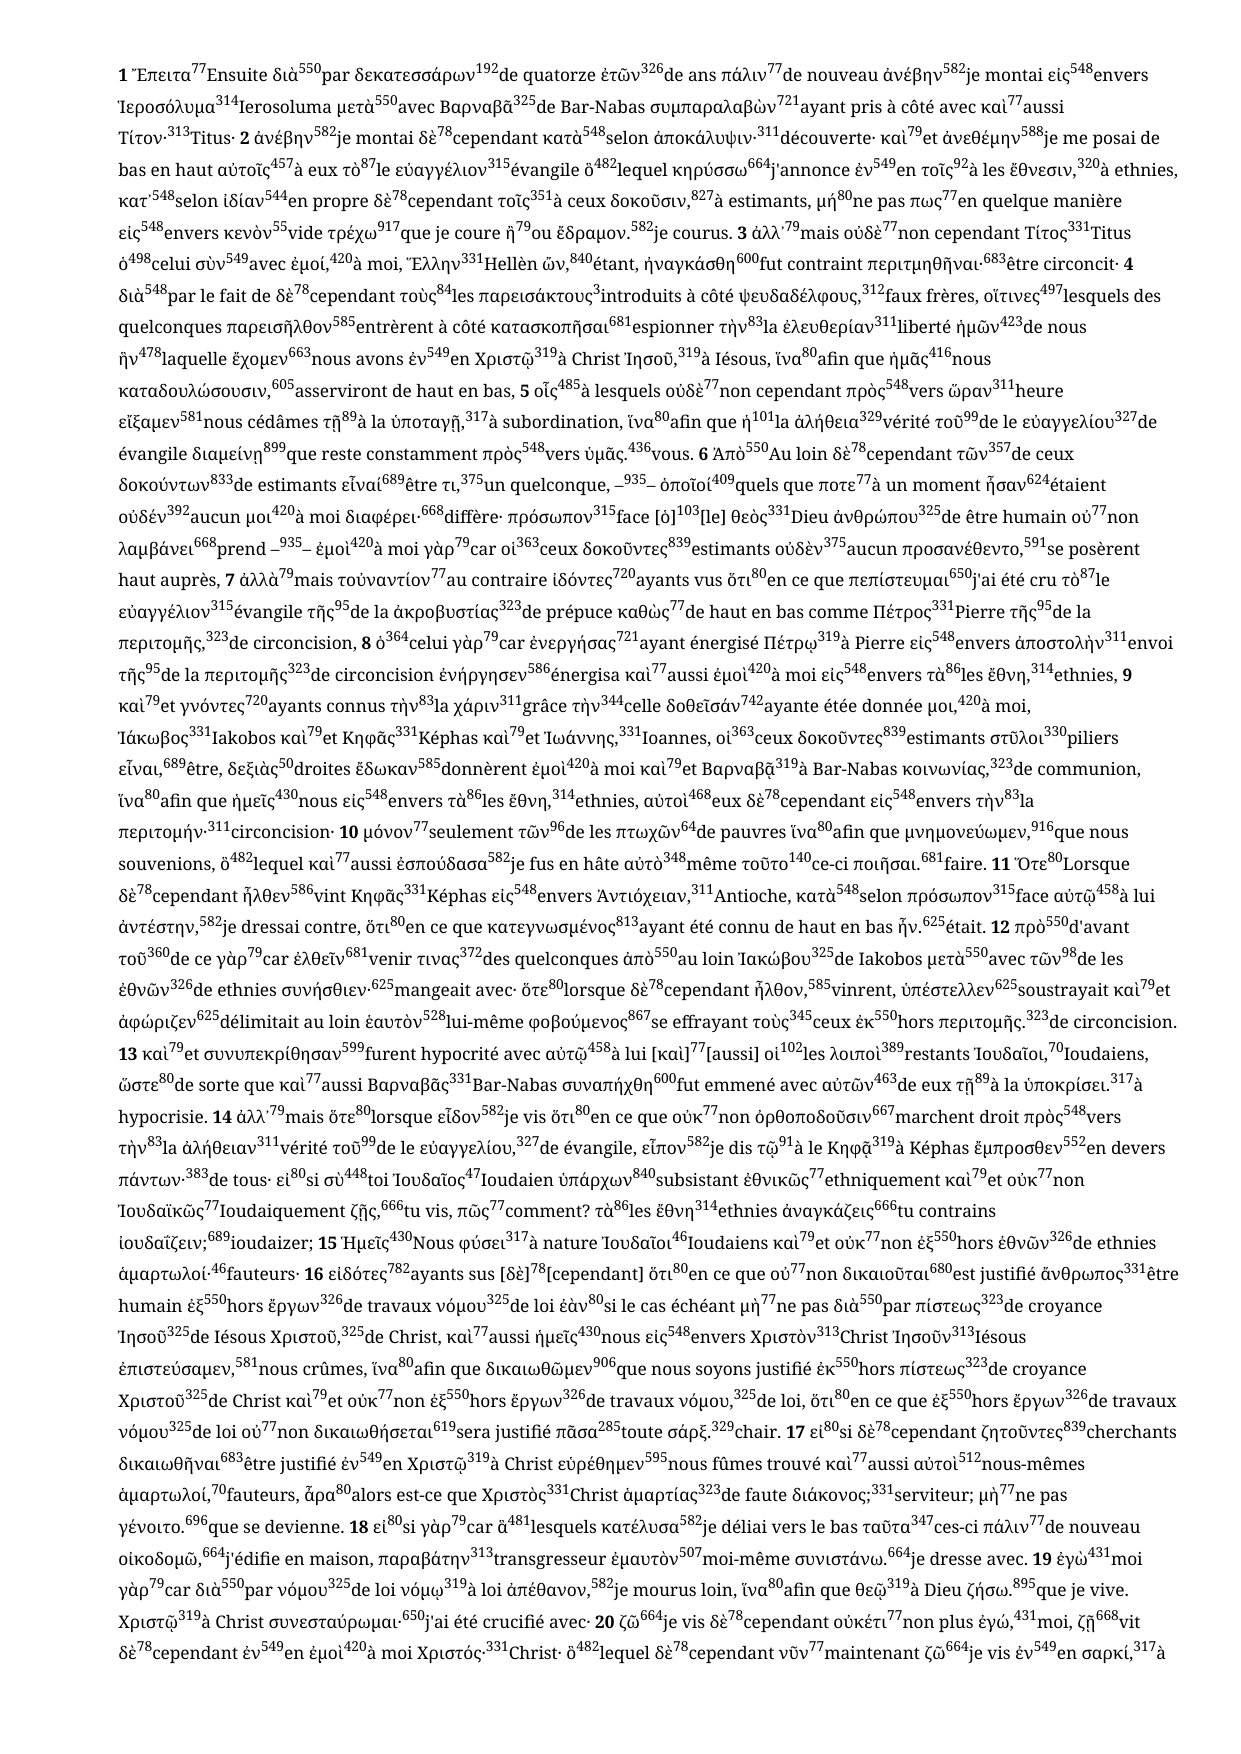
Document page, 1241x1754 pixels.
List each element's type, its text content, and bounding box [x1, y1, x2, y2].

text 1 Ἔπειτα77Ensuite διὰ550par δεκατεσσάρων192de quatorze ἐτῶν326de ans πάλιν77de nouveau ἀνέβην582je montai εἰς548envers Ἱεροσόλυμα314Ierosoluma μετὰ550avec Βαρναβᾶ325de Bar-Nabas συμπαραλαβὼν721ayant pris à côté avec καὶ77aussi Τίτον·313Titus· 2 ἀνέβην582je montai δὲ78cependant κατὰ548selon ἀποκάλυψιν·311découverte· καὶ79et ἀνεθέμην588je me posai de bas en haut αὐτοῖς457à eux τὸ87le εὐαγγέλιον315évangile ὃ482lequel κηρύσσω664j'annonce ἐν549en τοῖς92à les ἔθνεσιν,320à ethnies, κατ᾽548selon ἰδίαν544en propre δὲ78cependant τοῖς351à ceux δοκοῦσιν,827à estimants, μή80ne pas πως77en quelque manière εἰς548envers κενὸν55vide τρέχω917que je coure ἢ79ou ἔδραμον.582je courus. 3 ἀλλ᾽79mais οὐδὲ77non cependant Τίτος331Titus ὁ498celui σὺν549avec ἐμοί,420à moi, Ἕλλην331Hellèn ὤν,840étant, ἠναγκάσθη600fut contraint περιτμηθῆναι·683être circoncit· 4 διὰ548par le fait de δὲ78cependant τοὺς84les παρεισάκτους3introduits à côté ψευδαδέλφους,312faux frères, οἵτινες497lesquels des quelconques παρεισῆλθον585entrèrent à côté κατασκοπῆσαι681espionner τὴν83la ἐλευθερίαν311liberté ἡμῶν423de nous ἣν478laquelle ἔχομεν663nous avons ἐν549en Χριστῷ319à Christ Ἰησοῦ,319à Iésous, ἵνα80afin que ἡμᾶς416nous καταδουλώσουσιν,605asserviront de haut en bas, 5 οἷς485à lesquels οὐδὲ77non cependant πρὸς548vers ὥραν311heure εἴξαμεν581nous cédâmes τῇ89à la ὑποταγῇ,317à subordination, ἵνα80afin que ἡ101la ἀλήθεια329vérité τοῦ99de le εὐαγγελίου327de évangile διαμείνῃ899que reste constamment πρὸς548vers ὑμᾶς.436vous. 6 Ἀπὸ550Au loin δὲ78cependant τῶν357de ceux δοκούντων833de estimants εἶναί689être τι,375un quelconque, –935– ὁποῖοί409quels que ποτε77à un moment ἦσαν624étaient οὐδέν392aucun μοι420à moi διαφέρει·668diffère· πρόσωπον315face [ὁ]103[le] θεὸς331Dieu ἀνθρώπου325de être humain οὐ77non λαμβάνει668prend –935– ἐμοὶ420à moi γὰρ79car οἱ363ceux δοκοῦντες839estimants οὐδὲν375aucun προσανέθεντο,591se posèrent haut auprès, 7 ἀλλὰ79mais τοὐναντίον77au contraire ἰδόντες720ayants vus ὅτι80en ce que πεπίστευμαι650j'ai été cru τὸ87le εὐαγγέλιον315évangile τῆς95de la ἀκροβυστίας323de prépuce καθὼς77de haut en bas comme Πέτρος331Pierre τῆς95de la περιτομῆς,323de circoncision, 8 ὁ364celui γὰρ79car ἐνεργήσας721ayant énergisé Πέτρῳ319à Pierre εἰς548envers ἀποστολὴν311envoi τῆς95de la περιτομῆς323de circoncision ἐνήργησεν586énergisa καὶ77aussi ἐμοὶ420à moi εἰς548envers τὰ86les ἔθνη,314ethnies, 9 καὶ79et γνόντες720ayants connus τὴν83la χάριν311grâce τὴν344celle δοθεῖσάν742ayante étée donnée μοι,420à moi, Ἰάκωβος331Iakobos καὶ79et Κηφᾶς331Képhas καὶ79et Ἰωάννης,331Ioannes, οἱ363ceux δοκοῦντες839estimants στῦλοι330piliers εἶναι,689être, δεξιὰς50droites ἔδωκαν585donnèrent ἐμοὶ420à moi καὶ79et Βαρναβᾷ319à Bar-Nabas κοινωνίας,323de communion, ἵνα80afin que ἡμεῖς430nous εἰς548envers τὰ86les ἔθνη,314ethnies, αὐτοὶ468eux δὲ78cependant εἰς548envers τὴν83la περιτομήν·311circoncision· 10 μόνον77seulement τῶν96de les πτωχῶν64de pauvres ἵνα80afin que μνημονεύωμεν,916que nous souvenions, ὃ482lequel καὶ77aussi ἐσπούδασα582je fus en hâte αὐτὸ348même τοῦτο140ce-ci ποιῆσαι.681faire. 11 Ὅτε80Lorsque δὲ78cependant ἦλθεν586vint Κηφᾶς331Képhas εἰς548envers Ἀντιόχειαν,311Antioche, κατὰ548selon πρόσωπον315face αὐτῷ458à lui ἀντέστην,582je dressai contre, ὅτι80en ce que κατεγνωσμένος813ayant été connu de haut en bas ἦν.625était. 12 πρὸ550d'avant τοῦ360de ce γὰρ79car ἐλθεῖν681venir τινας372des quelconques ἀπὸ550au loin Ἰακώβου325de Iakobos μετὰ550avec τῶν98de les ἐθνῶν326de ethnies συνήσθιεν·625mangeait avec· ὅτε80lorsque δὲ78cependant ἦλθον,585vinrent, ὑπέστελλεν625soustrayait καὶ79et ἀφώριζεν625délimitait au loin ἑαυτὸν528lui-même φοβούμενος867se effrayant τοὺς345ceux ἐκ550hors περιτομῆς.323de circoncision. 13 καὶ79et συνυπεκρίθησαν599furent hypocrité avec αὐτῷ458à lui [καὶ]77[aussi] οἱ102les λοιποὶ389restants Ἰουδαῖοι,70Ioudaiens, ὥστε80de sorte que καὶ77aussi Βαρναβᾶς331Bar-Nabas συναπήχθη600fut emmené avec αὐτῶν463de eux τῇ89à la ὑποκρίσει.317à hypocrisie. 14 ἀλλ᾽79mais ὅτε80lorsque εἶδον582je vis ὅτι80en ce que οὐκ77non ὀρθοποδοῦσιν667marchent droit πρὸς548vers τὴν83la ἀλήθειαν311vérité τοῦ99de le εὐαγγελίου,327de évangile, εἶπον582je dis τῷ91à le Κηφᾷ319à Képhas ἔμπροσθεν552en devers πάντων·383de tous· εἰ80si σὺ448toi Ἰουδαῖος47Ioudaien ὑπάρχων840subsistant ἐθνικῶς77ethniquement καὶ79et οὐκ77non Ἰουδαϊκῶς77Ioudaiquement ζῇς,666tu vis, πῶς77comment? τὰ86les ἔθνη314ethnies ἀναγκάζεις666tu contrains ἰουδαΐζειν;689ioudaizer; 15 Ἡμεῖς430Nous φύσει317à nature Ἰουδαῖοι46Ioudaiens καὶ79et οὐκ77non ἐξ550hors ἐθνῶν326de ethnies ἁμαρτωλοί·46fauteurs· 16 εἰδότες782ayants sus [δὲ]78[cependant] ὅτι80en ce que οὐ77non δικαιοῦται680est justifié ἄνθρωπος331être humain ἐξ550hors ἔργων326de travaux νόμου325de loi ἐὰν80si le cas échéant μὴ77ne pas διὰ550par πίστεως323de croyance Ἰησοῦ325de Iésous Χριστοῦ,325de Christ, καὶ77aussi ἡμεῖς430nous εἰς548envers Χριστὸν313Christ Ἰησοῦν313Iésous ἐπιστεύσαμεν,581nous crûmes, ἵνα80afin que δικαιωθῶμεν906que nous soyons justifié ἐκ550hors πίστεως323de croyance Χριστοῦ325de Christ καὶ79et οὐκ77non ἐξ550hors ἔργων326de travaux νόμου,325de loi, ὅτι80en ce que ἐξ550hors ἔργων326de travaux νόμου325de loi οὐ77non δικαιωθήσεται619sera justifié πᾶσα285toute σάρξ.329chair. 17 εἰ80si δὲ78cependant ζητοῦντες839cherchants δικαιωθῆναι683être justifié ἐν549en Χριστῷ319à Christ εὑρέθημεν595nous fûmes trouvé καὶ77aussi αὐτοὶ512nous-mêmes ἁμαρτωλοί,70fauteurs, ἆρα80alors est-ce que Χριστὸς331Christ ἁμαρτίας323de faute διάκονος;331serviteur; μὴ77ne pas γένοιτο.696que se devienne. 18 εἰ80si γὰρ79car ἃ481lesquels κατέλυσα582je déliai vers le bas ταῦτα347ces-ci πάλιν77de nouveau οἰκοδομῶ,664j'édifie en maison, παραβάτην313transgresseur ἐμαυτὸν507moi-même συνιστάνω.664je dresse avec. 19 ἐγὼ431moi γὰρ79car διὰ550par νόμου325de loi νόμῳ319à loi ἀπέθανον,582je mourus loin, ἵνα80afin que θεῷ319à Dieu ζήσω.895que je vive. Χριστῷ319à Christ συνεσταύρωμαι·650j'ai été crucifié avec· 20 ζῶ664je vis δὲ78cependant οὐκέτι77non plus ἐγώ,431moi, ζῇ668vit δὲ78cependant ἐν549en ἐμοὶ420à moi Χριστός·331Christ· ὃ482lequel δὲ78cependant νῦν77maintenant ζῶ664je vis ἐν549en σαρκί,317à chair, ἐν549en πίστει317à croyance ζῶ664je vis τῇ350à celle τοῦ97de le υἱοῦ325de fils τοῦ97de le θεοῦ325de Dieu τοῦ358de celui ἀγαπήσαντός716de ayant aimé με417moi καὶ79et παραδόντος716de ayant livré ἑαυτὸν528lui-même ὑπὲρ550au-dessus ἐμοῦ.424de moi. 21 Οὐκ77Non ἀθετῶ664je démets τὴν83la χάριν311grâce τοῦ97de le θεοῦ·325de Dieu· εἰ80si γὰρ79car διὰ550par νόμου325de loi δικαιοσύνη,329justice, ἄρα77par conséquent Χριστὸς331Christ δωρεὰν77gratuitement ἀπέθανεν.586mourut loin. [118, 59, 1181, 1665]
